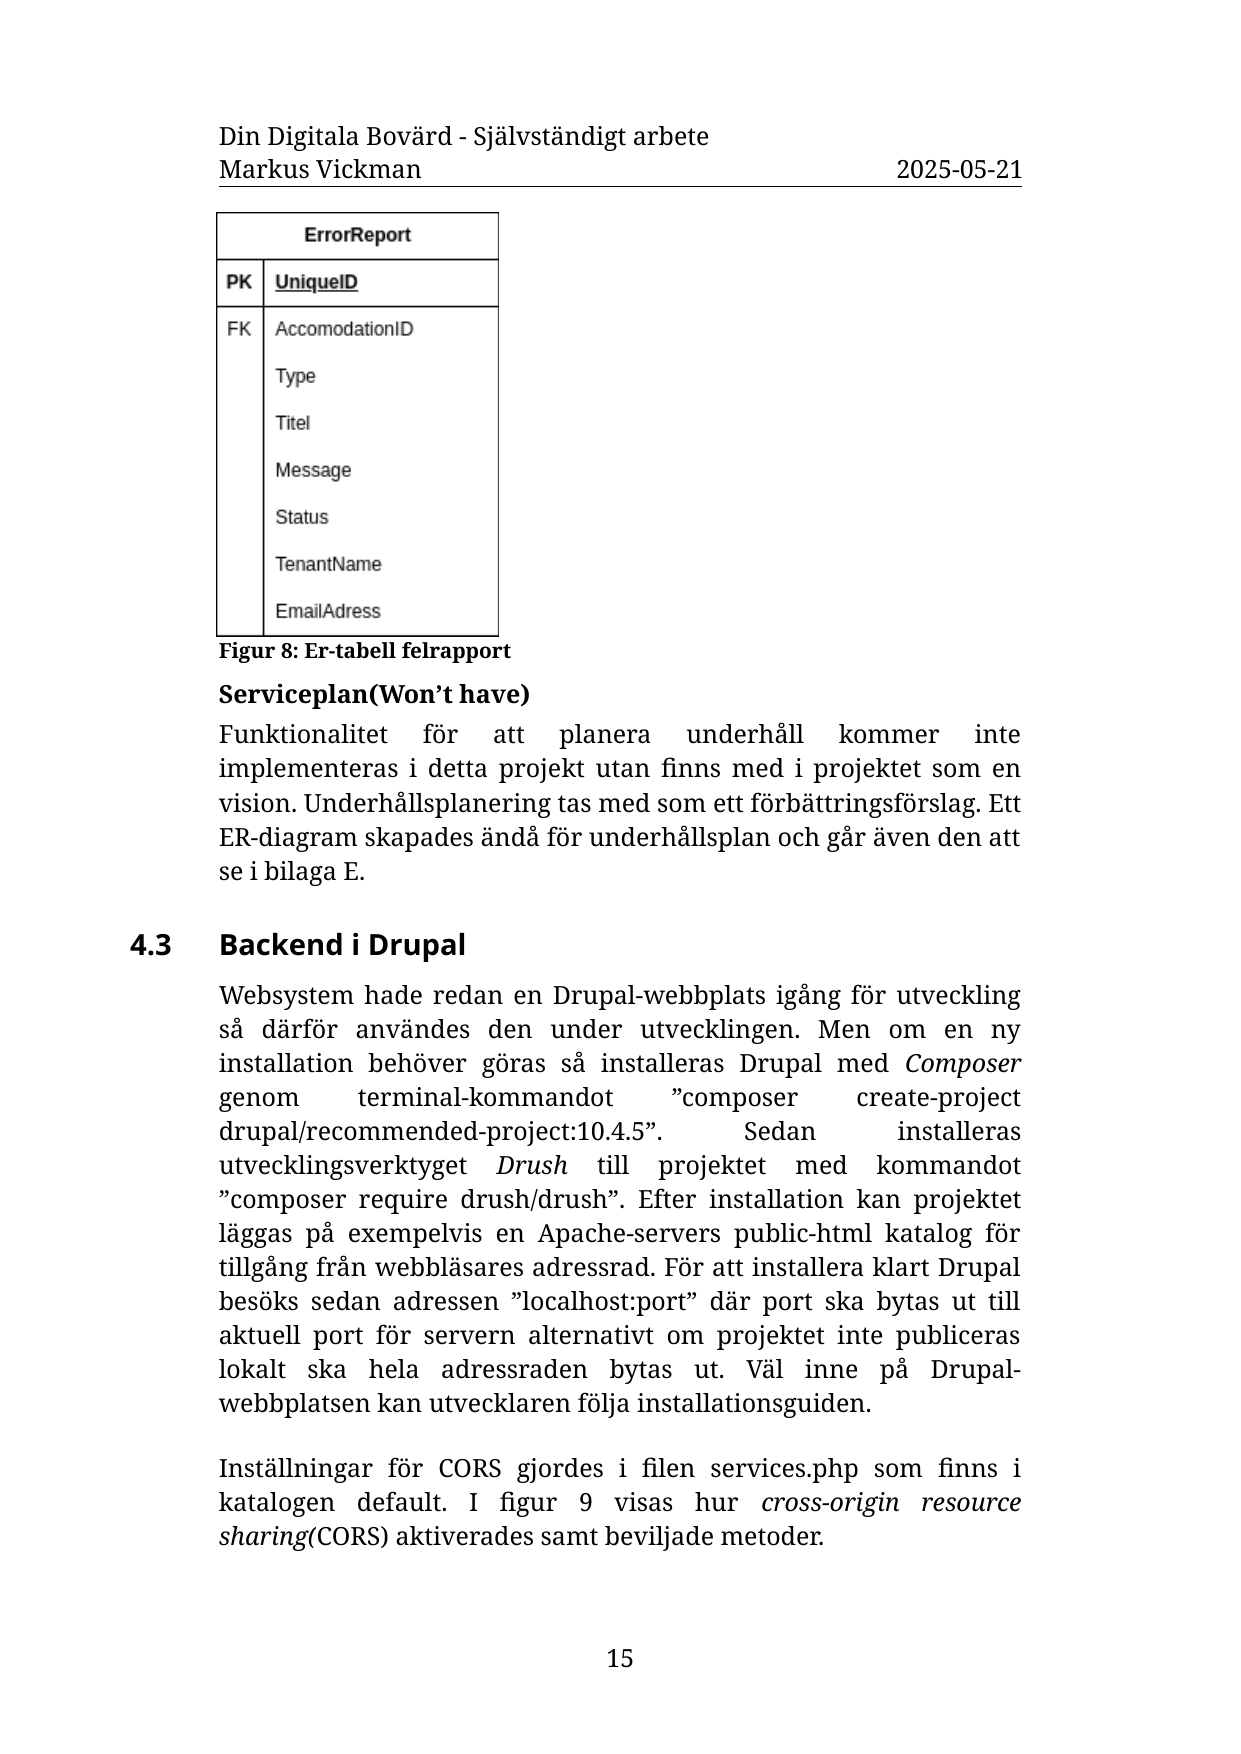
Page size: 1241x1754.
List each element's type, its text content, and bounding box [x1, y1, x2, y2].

text Funktionalitet för att planera underhåll kommer inte implementeras i detta projekt utan finns med i projektet som en vision. Underhållsplanering tas med som ett förbättringsförslag. Ett ER-diagram skapades ändå för underhållsplan och går även den att se i bilaga E. [218, 717, 1022, 887]
text Inställningar för CORS gjordes i filen services.php som finns i katalogen default. I figur 9 visas hur cross-origin resource sharing(CORS) aktiverades samt beviljade metoder. [218, 1451, 1022, 1553]
text Serviceplan(Won’t have) [218, 677, 1022, 711]
subtitle Backend i Drupal [130, 924, 1022, 964]
text Figur 8: Er-tabell felrapport [218, 637, 1022, 664]
picture [216, 212, 499, 637]
text Websystem hade redan en Drupal-webbplats igång för utveckling så därför användes den under utvecklingen. Men om en ny installation behöver göras så installeras Drupal med Composer genom terminal-kommandot ”composer create-project drupal/recommended-project:10.4.5”. Sedan installeras utvecklingsverktyget Drush till projektet med kommandot ”composer require drush/drush”. Efter installation kan projektet läggas på exempelvis en Apache-servers public-html katalog för tillgång från webbläsares adressrad. För att installera klart Drupal besöks sedan adressen ”localhost:port” där port ska bytas ut till aktuell port för servern alternativt om projektet inte publiceras lokalt ska hela adressraden bytas ut. Väl inne på Drupal-webbplatsen kan utvecklaren följa installationsguiden. [218, 977, 1022, 1420]
